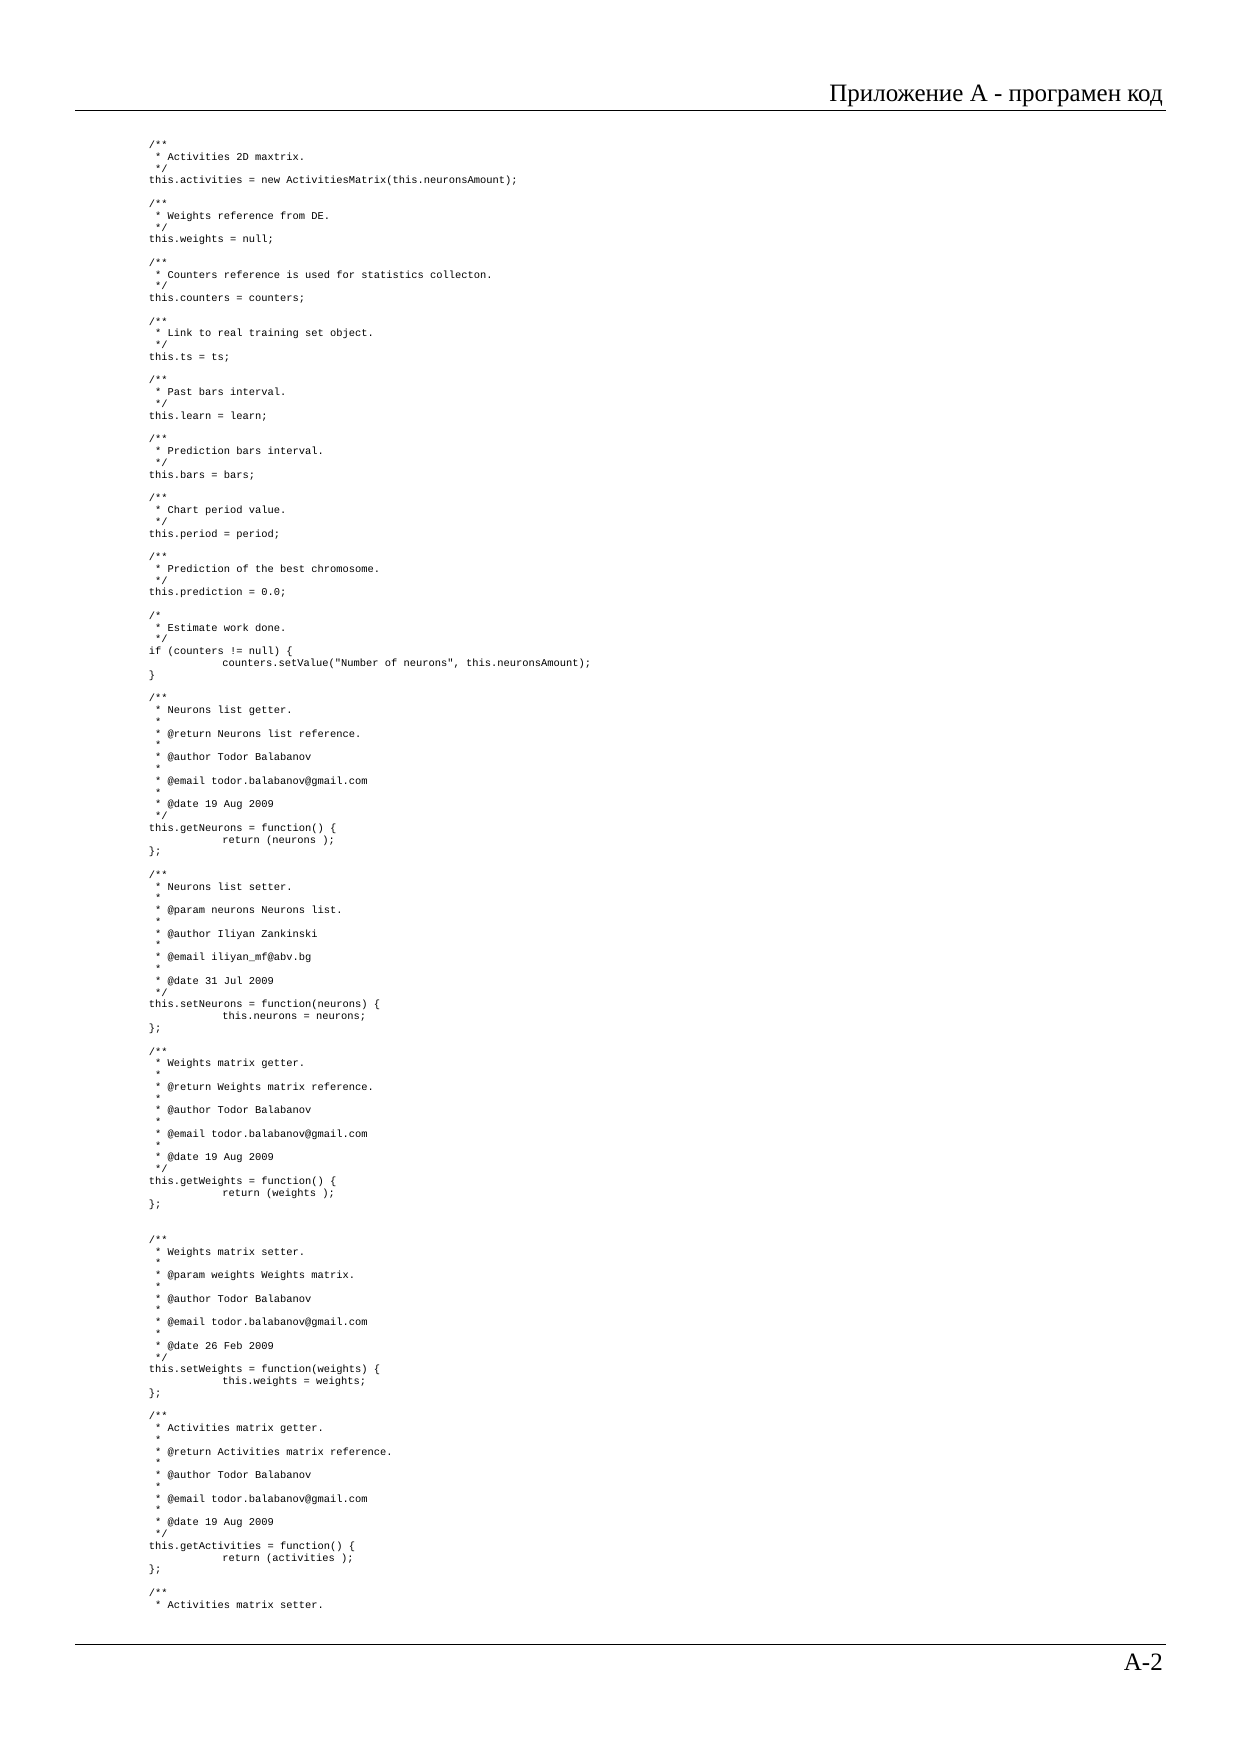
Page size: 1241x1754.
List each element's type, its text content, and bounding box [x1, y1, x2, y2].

text */ [75, 575, 1166, 587]
text * @date 26 Feb 2009 [75, 1341, 1166, 1352]
text /** [75, 258, 1166, 269]
text * [75, 1435, 1166, 1446]
text * @param weights Weights matrix. [75, 1270, 1166, 1282]
text * [75, 1093, 1166, 1105]
text * @author Todor Balabanov [75, 752, 1166, 764]
text /** [75, 552, 1166, 564]
text * Prediction of the best chromosome. [75, 564, 1166, 575]
text * Link to real training set object. [75, 328, 1166, 340]
text /** [75, 693, 1166, 705]
text * [75, 1505, 1166, 1517]
text * Chart period value. [75, 505, 1166, 517]
text this.prediction = 0.0; [75, 587, 1166, 599]
text this.weights = null; [75, 234, 1166, 246]
text this.period = period; [75, 528, 1166, 540]
text */ [75, 222, 1166, 234]
text * [75, 1070, 1166, 1082]
text * Prediction bars interval. [75, 446, 1166, 458]
text this.setNeurons = function(neurons) { [75, 999, 1166, 1011]
text * [75, 764, 1166, 776]
text * [75, 1140, 1166, 1152]
text this.learn = learn; [75, 411, 1166, 422]
text */ [75, 1352, 1166, 1364]
text */ [75, 163, 1166, 175]
text this.getActivities = function() { [75, 1541, 1166, 1552]
text * [75, 740, 1166, 752]
text * [75, 1117, 1166, 1129]
text * @author Todor Balabanov [75, 1293, 1166, 1305]
text * @email todor.balabanov@gmail.com [75, 1317, 1166, 1329]
text this.neurons = neurons; [75, 1011, 1166, 1023]
text /** [75, 1411, 1166, 1423]
text * @email todor.balabanov@gmail.com [75, 776, 1166, 787]
text /** [75, 434, 1166, 446]
text /** [75, 493, 1166, 505]
text * @date 19 Aug 2009 [75, 1152, 1166, 1164]
text * Weights matrix getter. [75, 1058, 1166, 1070]
text return (activities ); [75, 1552, 1166, 1564]
text */ [75, 634, 1166, 646]
text }; [75, 1199, 1166, 1211]
text * [75, 1258, 1166, 1270]
text * @return Neurons list reference. [75, 728, 1166, 740]
text * Counters reference is used for statistics collecton. [75, 269, 1166, 281]
text counters.setValue("Number of neurons", this.neuronsAmount); [75, 658, 1166, 669]
text */ [75, 1529, 1166, 1541]
text /** [75, 1588, 1166, 1599]
text * @return Activities matrix reference. [75, 1446, 1166, 1458]
text * @email todor.balabanov@gmail.com [75, 1129, 1166, 1140]
text */ [75, 987, 1166, 999]
text /** [75, 199, 1166, 211]
text if (counters != null) { [75, 646, 1166, 658]
text return (neurons ); [75, 834, 1166, 846]
text */ [75, 399, 1166, 411]
text * [75, 1329, 1166, 1341]
text * @author Iliyan Zankinski [75, 928, 1166, 940]
text * @email todor.balabanov@gmail.com [75, 1493, 1166, 1505]
text }; [75, 1023, 1166, 1034]
text * @param neurons Neurons list. [75, 905, 1166, 917]
text * @author Todor Balabanov [75, 1470, 1166, 1482]
text }; [75, 846, 1166, 858]
text this.bars = bars; [75, 469, 1166, 481]
text /** [75, 1046, 1166, 1058]
text * Neurons list getter. [75, 705, 1166, 717]
text this.ts = ts; [75, 352, 1166, 363]
text }; [75, 1388, 1166, 1399]
text * @return Weights matrix reference. [75, 1082, 1166, 1093]
text * Past bars interval. [75, 387, 1166, 399]
text * Weights matrix setter. [75, 1246, 1166, 1258]
text * [75, 1458, 1166, 1470]
text * @email iliyan_mf@abv.bg [75, 952, 1166, 964]
text /** [75, 870, 1166, 881]
text */ [75, 458, 1166, 469]
text * [75, 964, 1166, 976]
text * Estimate work done. [75, 622, 1166, 634]
text */ [75, 281, 1166, 293]
text } [75, 669, 1166, 681]
text */ [75, 811, 1166, 823]
text /* [75, 611, 1166, 622]
text /** [75, 140, 1166, 152]
text * [75, 940, 1166, 952]
text * [75, 1305, 1166, 1317]
text this.weights = weights; [75, 1376, 1166, 1388]
text return (weights ); [75, 1187, 1166, 1199]
text */ [75, 1164, 1166, 1176]
text * Weights reference from DE. [75, 211, 1166, 222]
text * Activities matrix getter. [75, 1423, 1166, 1435]
text /** [75, 316, 1166, 328]
text * Neurons list setter. [75, 881, 1166, 893]
text * [75, 1282, 1166, 1293]
text * @date 19 Aug 2009 [75, 799, 1166, 811]
text /** [75, 375, 1166, 387]
text * @author Todor Balabanov [75, 1105, 1166, 1117]
text this.counters = counters; [75, 293, 1166, 305]
text * [75, 1482, 1166, 1493]
text this.activities = new ActivitiesMatrix(this.neuronsAmount); [75, 175, 1166, 187]
text this.getNeurons = function() { [75, 823, 1166, 834]
text this.getWeights = function() { [75, 1176, 1166, 1187]
text * [75, 893, 1166, 905]
text */ [75, 517, 1166, 528]
text * [75, 717, 1166, 728]
text * [75, 917, 1166, 928]
text * Activities 2D maxtrix. [75, 152, 1166, 163]
text }; [75, 1564, 1166, 1576]
text */ [75, 340, 1166, 352]
text * @date 19 Aug 2009 [75, 1517, 1166, 1529]
text this.setWeights = function(weights) { [75, 1364, 1166, 1376]
text * [75, 787, 1166, 799]
text /** [75, 1234, 1166, 1246]
text * @date 31 Jul 2009 [75, 976, 1166, 987]
text * Activities matrix setter. [75, 1599, 1166, 1611]
